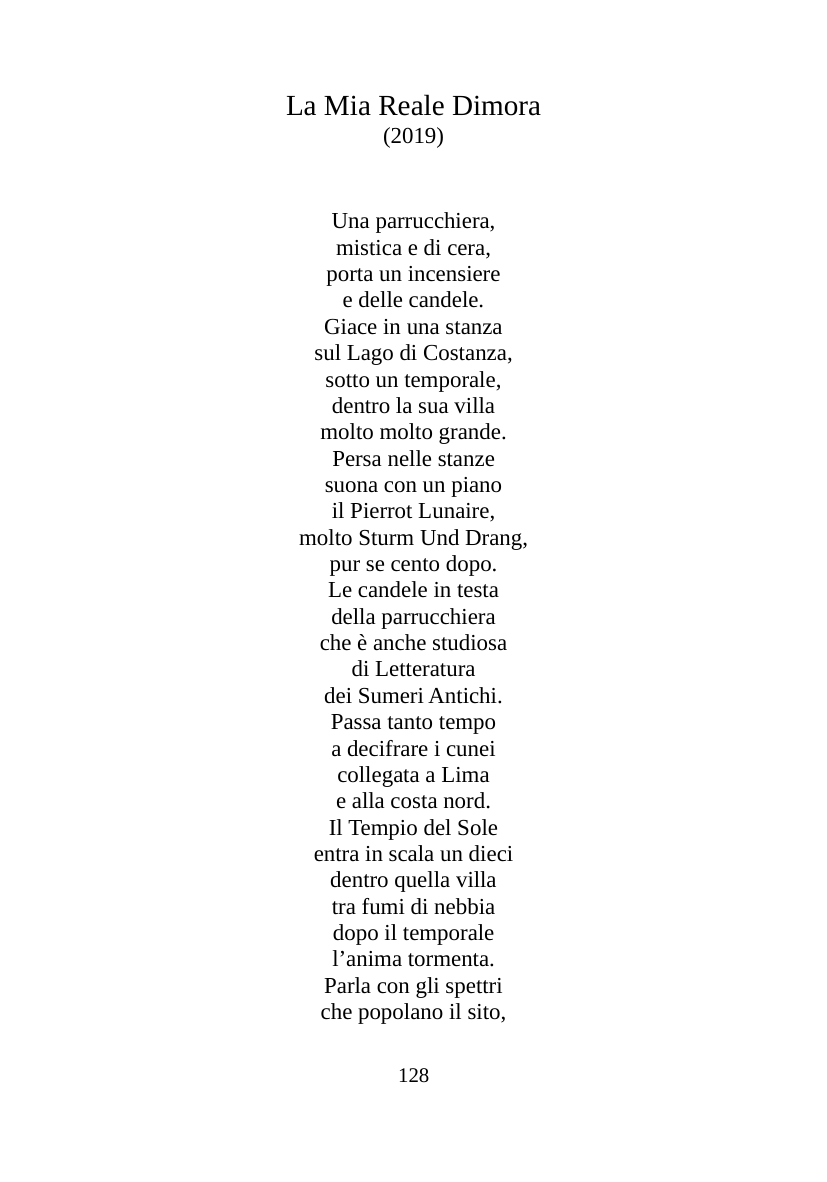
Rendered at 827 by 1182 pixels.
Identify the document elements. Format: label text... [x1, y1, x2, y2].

text l’anima tormenta. [88, 945, 738, 972]
text dentro quella villa [88, 866, 738, 893]
text Il Tempio del Sole [88, 814, 738, 840]
text molto Sturm Und Drang, [88, 524, 738, 550]
text a decifrare i cunei [88, 734, 738, 761]
text molto molto grande. [88, 418, 738, 445]
text della parrucchiera [88, 603, 738, 629]
text collegata a Lima [88, 761, 738, 787]
text Persa nelle stanze [88, 445, 738, 471]
text mistica e di cera, [88, 234, 738, 260]
text entra in scala un dieci [88, 840, 738, 866]
text dei Sumeri Antichi. [88, 682, 738, 708]
text e delle candele. [88, 287, 738, 313]
text suona con un piano [88, 471, 738, 497]
text dentro la sua villa [88, 392, 738, 418]
text che è anche studiosa [88, 629, 738, 656]
text Una parrucchiera, [88, 207, 738, 234]
text di Letteratura [88, 656, 738, 682]
text Passa tanto tempo [88, 708, 738, 734]
text Parla con gli spettri [88, 972, 738, 998]
text Giace in una stanza [88, 313, 738, 339]
text sul Lago di Costanza, [88, 339, 738, 366]
text sotto un temporale, [88, 366, 738, 392]
text dopo il temporale [88, 919, 738, 945]
text tra fumi di nebbia [88, 893, 738, 919]
text che popolano il sito, [88, 998, 738, 1024]
text Le candele in testa [88, 576, 738, 603]
text il Pierrot Lunaire, [88, 497, 738, 524]
text La Mia Reale Dimora (2019) [88, 88, 738, 148]
text porta un incensiere [88, 260, 738, 287]
text pur se cento dopo. [88, 550, 738, 576]
text e alla costa nord. [88, 787, 738, 814]
